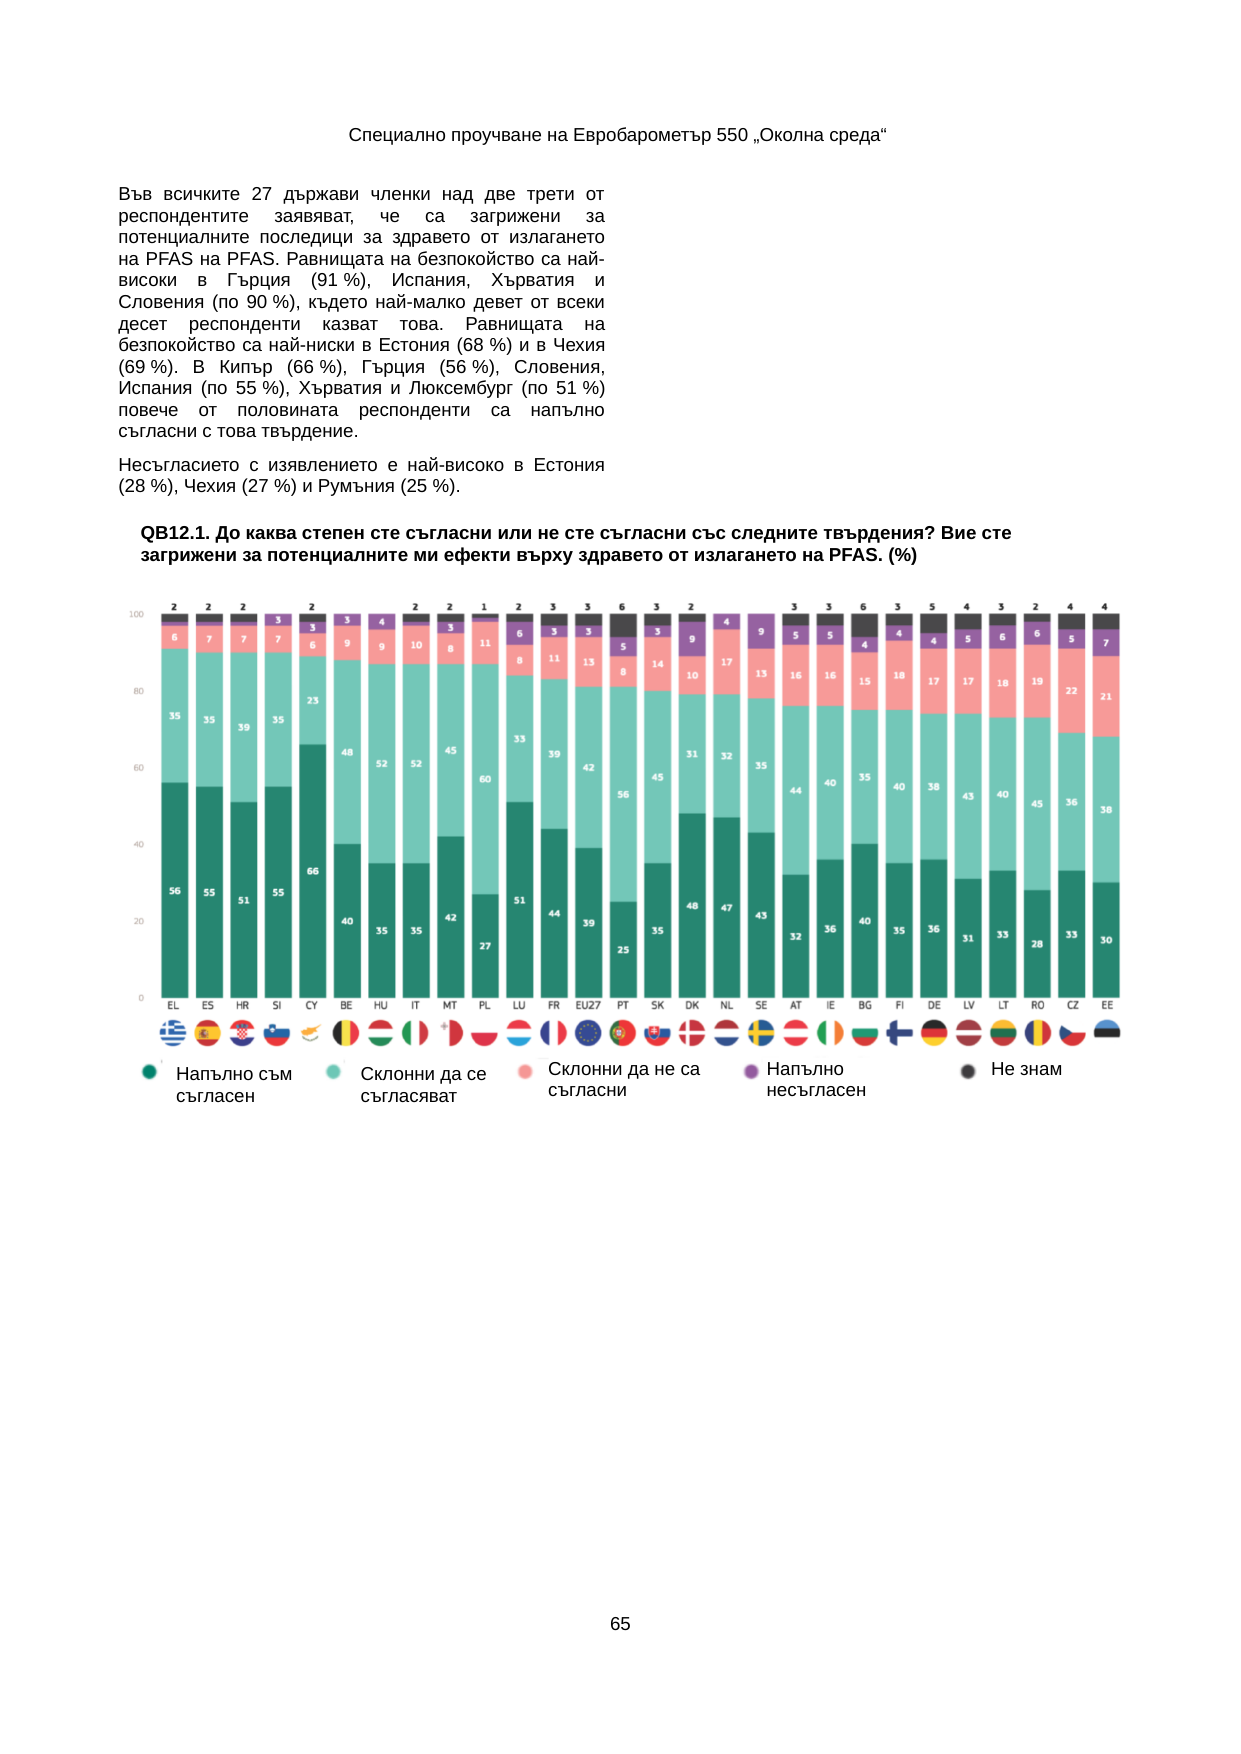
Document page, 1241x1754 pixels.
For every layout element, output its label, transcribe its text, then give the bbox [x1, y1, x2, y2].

text Несъгласието с изявлението е най-високо в Естония (28 %), Чехия (27 %) и Румъния (25 %). [118, 454, 605, 497]
text Във всичките 27 държави членки над две трети от респондентите заявяват, че са загрижени за потенциалните последици за здравето от излагането на PFAS на PFAS. Равнищата на безпокойство са най-високи в Гърция (91 %), Испания, Хърватия и Словения (по 90 %), където най-малко девет от всеки десет респонденти казват това. Равнищата на безпокойство са най-ниски в Естония (68 %) и в Чехия (69 %). В Кипър (66 %), Гърция (56 %), Словения, Испания (по 55 %), Хърватия и Люксембург (по 51 %) повече от половината респонденти са напълно съгласни с това твърдение. [118, 183, 605, 442]
picture [121, 596, 1130, 1086]
